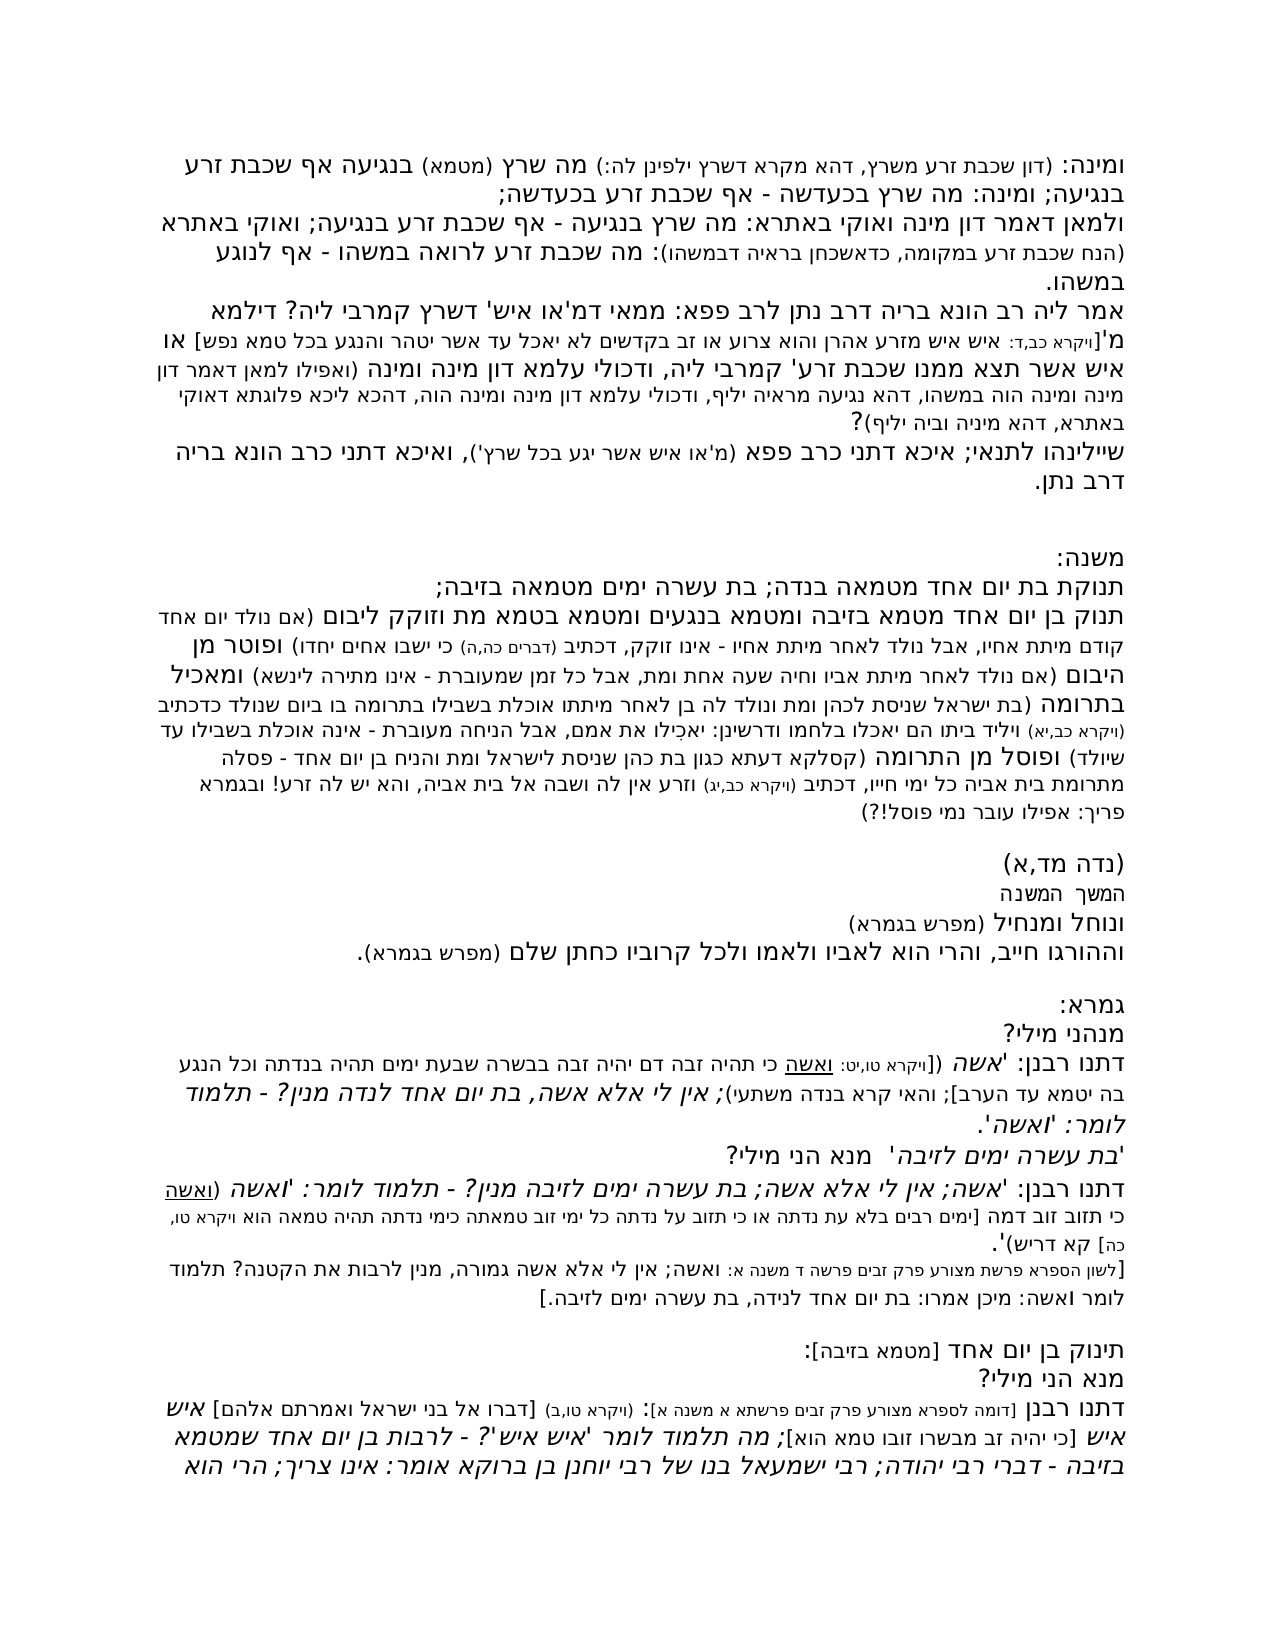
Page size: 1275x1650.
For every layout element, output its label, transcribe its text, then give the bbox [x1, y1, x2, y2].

text [לשון הספרא פרשת מצורע פרק זבים פרשה ד משנה א: ואשה; אין לי אלא אשה גמורה, מנין לרבות את הקטנה? תלמוד לומר ואשה: מיכן אמרו: בת יום אחד לנידה, בת עשרה ימים לזיבה.] [150, 1257, 1125, 1311]
text שיילינהו לתנאי; איכא דתני כרב פפא (מ'או איש אשר יגע בכל שרץ'), ואיכא דתני כרב הונא בריה דרב נתן. [150, 437, 1125, 495]
text דתנו רבנן: 'אשה ([ויקרא טו,יט: ואשה כי תהיה זבה דם יהיה זבה בבשרה שבעת ימים תהיה בנדתה וכל הנגע בה יטמא עד הערב]; והאי קרא בנדה משתעי); אין לי אלא אשה, בת יום אחד לנדה מנין? - תלמוד לומר: 'ואשה'. [150, 1048, 1125, 1141]
text תינוק בן יום אחד [מטמא בזיבה]: [150, 1335, 1125, 1364]
text תנוקת בת יום אחד מטמאה בנדה; בת עשרה ימים מטמאה בזיבה; [150, 572, 1125, 602]
text 'בת עשרה ימים לזיבה' מנא הני מילי? [150, 1141, 1125, 1170]
text ומינה: (דון שכבת זרע משרץ, דהא מקרא דשרץ ילפינן לה:) מה שרץ (מטמא) בנגיעה אף שכבת זרע בנגיעה; ומינה: מה שרץ בכעדשה - אף שכבת זרע בכעדשה; [150, 150, 1125, 208]
text וההורגו חייב, והרי הוא לאביו ולאמו ולכל קרוביו כחתן שלם (מפרש בגמרא). [150, 937, 1125, 966]
text ונוחל ומנחיל (מפרש בגמרא) [150, 908, 1125, 937]
text המשך המשנה [150, 878, 1125, 908]
text אמר ליה רב הונא בריה דרב נתן לרב פפא: ממאי דמ'או איש' דשרץ קמרבי ליה? דילמא מ'[ויקרא כב,ד: איש איש מזרע אהרן והוא צרוע או זב בקדשים לא יאכל עד אשר יטהר והנגע בכל טמא נפש] או איש אשר תצא ממנו שכבת זרע' קמרבי ליה, ודכולי עלמא דון מינה ומינה (ואפילו למאן דאמר דון מינה ומינה הוה במשהו, דהא נגיעה מראיה יליף, ודכולי עלמא דון מינה ומינה הוה, דהכא ליכא פלוגתא דאוקי באתרא, דהא מיניה וביה יליף)? [150, 296, 1125, 437]
text דתנו רבנן [דומה לספרא מצורע פרק זבים פרשתא א משנה א]: (ויקרא טו,ב) [דברו אל בני ישראל ואמרתם אלהם] איש איש [כי יהיה זב מבשרו זובו טמא הוא]; מה תלמוד לומר 'איש איש'? - לרבות בן יום אחד שמטמא בזיבה - דברי רבי יהודה; רבי ישמעאל בנו של רבי יוחנן בן ברוקא אומר: אינו צריך; הרי הוא [150, 1393, 1125, 1481]
text מנא הני מילי? [150, 1364, 1125, 1393]
text משנה: [150, 543, 1125, 572]
text ולמאן דאמר דון מינה ואוקי באתרא: מה שרץ בנגיעה - אף שכבת זרע בנגיעה; ואוקי באתרא (הנח שכבת זרע במקומה, כדאשכחן בראיה דבמשהו): מה שכבת זרע לרואה במשהו - אף לנוגע במשהו. [150, 208, 1125, 296]
text גמרא: [150, 990, 1125, 1019]
text תנוק בן יום אחד מטמא בזיבה ומטמא בנגעים ומטמא בטמא מת וזוקק ליבום (אם נולד יום אחד קודם מיתת אחיו, אבל נולד לאחר מיתת אחיו - אינו זוקק, דכתיב (דברים כה,ה) כי ישבו אחים יחדו) ופוטר מן היבום (אם נולד לאחר מיתת אביו וחיה שעה אחת ומת, אבל כל זמן שמעוברת - אינו מתירה לינשא) ומאכיל בתרומה (בת ישראל שניסת לכהן ומת ונולד לה בן לאחר מיתתו אוכלת בשבילו בתרומה בו ביום שנולד כדכתיב (ויקרא כב,יא) ויליד ביתו הם יאכלו בלחמו ודרשינן: יאכִילו את אמם, אבל הניחה מעוברת - אינה אוכלת בשבילו עד שיולד) ופוסל מן התרומה (קסלקא דעתא כגון בת כהן שניסת לישראל ומת והניח בן יום אחד - פסלה מתרומת בית אביה כל ימי חייו, דכתיב (ויקרא כב,יג) וזרע אין לה ושבה אל בית אביה, והא יש לה זרע! ובגמרא פריך: אפילו עובר נמי פוסל!?) [150, 602, 1125, 825]
text דתנו רבנן: 'אשה; אין לי אלא אשה; בת עשרה ימים לזיבה מנין? - תלמוד לומר: 'ואשה (ואשה כי תזוב זוב דמה [ימים רבים בלא עת נדתה או כי תזוב על נדתה כל ימי זוב טמאתה כימי נדתה תהיה טמאה הוא ויקרא טו,כה] קא דריש)'. [150, 1170, 1125, 1257]
text (נדה מד,א) [150, 849, 1125, 878]
text מנהני מילי? [150, 1019, 1125, 1048]
